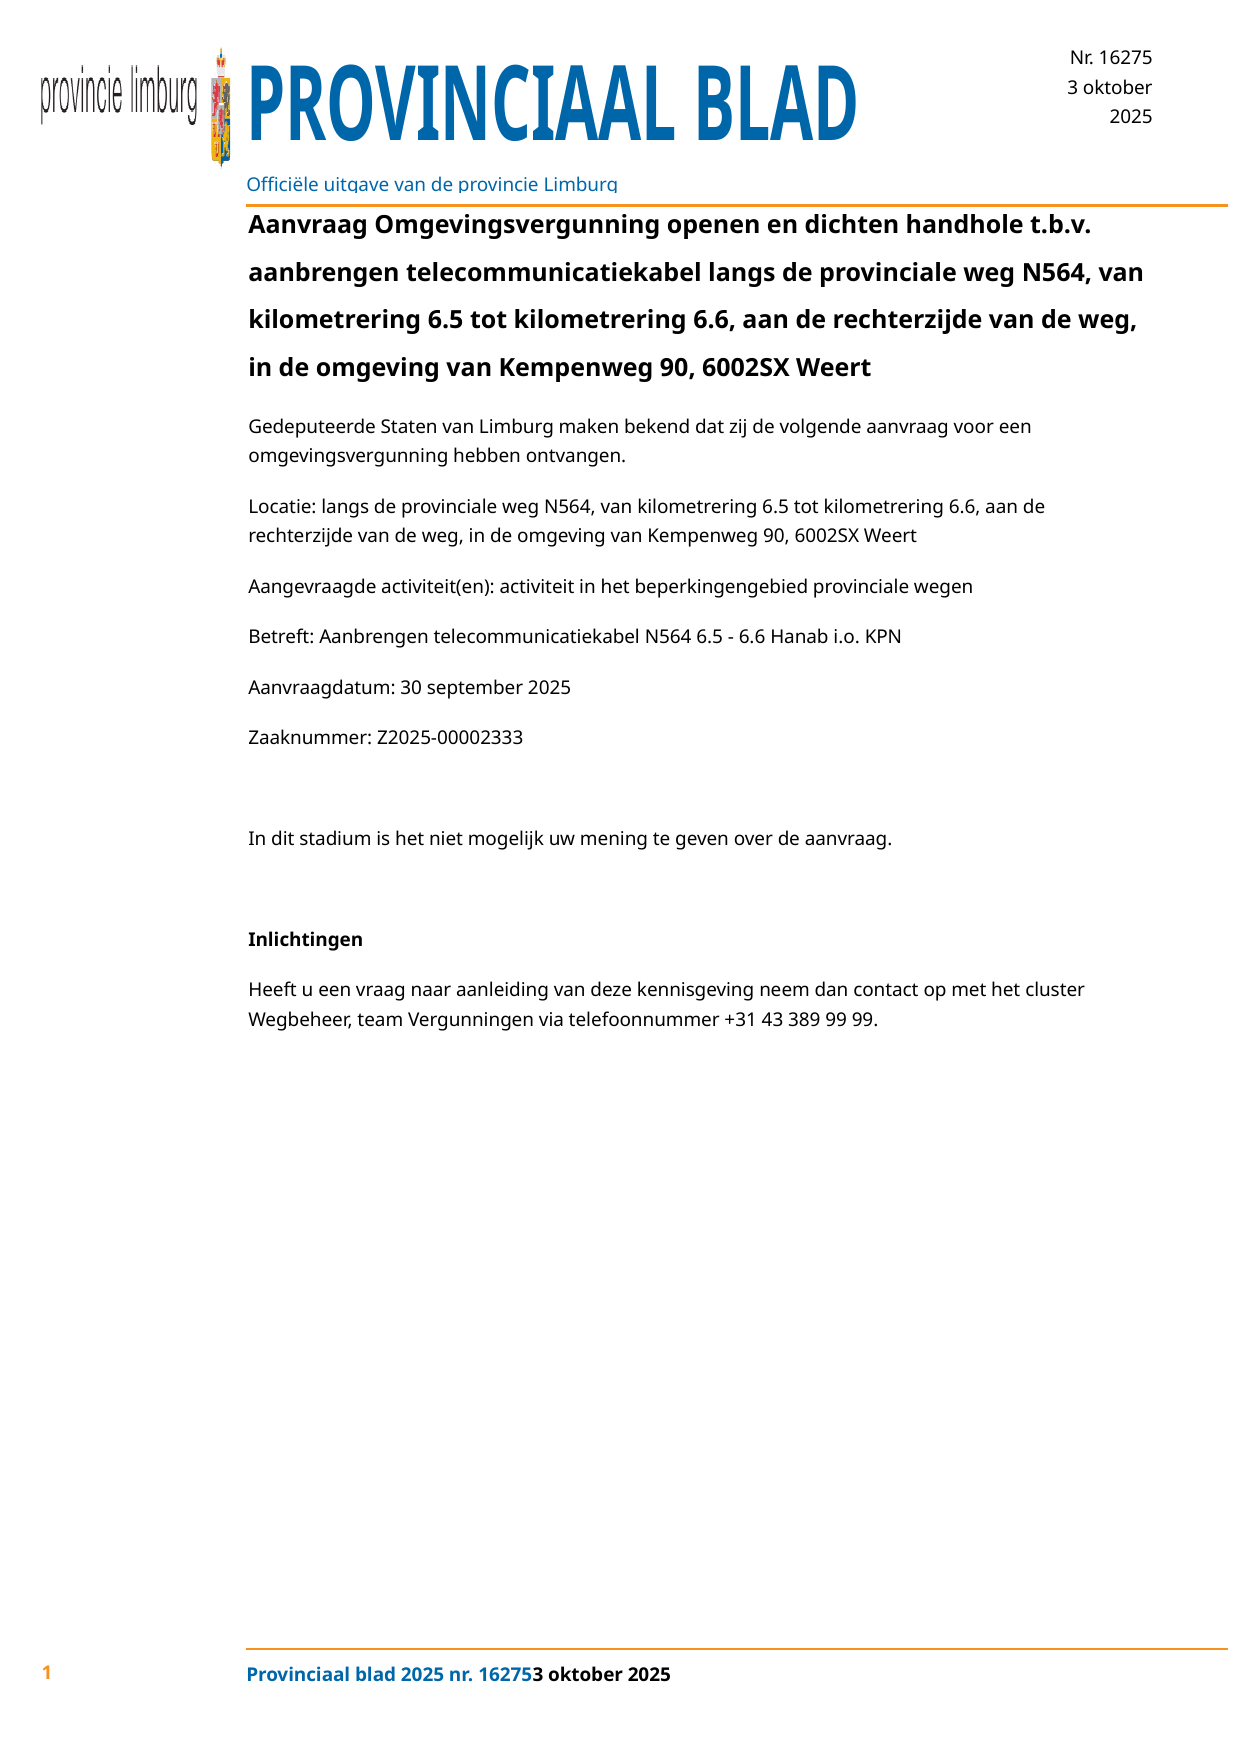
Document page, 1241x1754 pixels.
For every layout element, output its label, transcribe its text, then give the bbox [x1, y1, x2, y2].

text Betreft: Aanbrengen telecommunicatiekabel N564 6.5 - 6.6 Hanab i.o. KPN [248, 623, 1152, 649]
text Gedeputeerde Staten van Limburg maken bekend dat zij de volgende aanvraag voor een omgevingsvergunning hebben ontvangen. [248, 413, 1152, 468]
text Locatie: langs de provinciale weg N564, van kilometrering 6.5 tot kilometrering 6.6, aan de rechterzijde van de weg, in de omgeving van Kempenweg 90, 6002SX Weert [248, 493, 1152, 548]
text Zaaknummer: Z2025-00002333 [248, 724, 1152, 750]
picture [41, 47, 231, 172]
text Aangevraagde activiteit(en): activiteit in het beperkingengebied provinciale wegen [248, 573, 1152, 599]
text Aanvraag Omgevingsvergunning openen en dichten handhole t.b.v. aanbrengen telecommunicatiekabel langs de provinciale weg N564, van kilometrering 6.5 tot kilometrering 6.6, aan de rechterzijde van de weg, in de omgeving van Kempenweg 90, 6002SX Weert [248, 207, 1152, 384]
text Heeft u een vraag naar aanleiding van deze kennisgeving neem dan contact op met het cluster Wegbeheer, team Vergunningen via telefoonnummer +31 43 389 99 99. [248, 976, 1152, 1032]
text In dit stadium is het niet mogelijk uw mening te geven over de aanvraag. [248, 825, 1152, 851]
text Aanvraagdatum: 30 september 2025 [248, 674, 1152, 700]
text Inlichtingen [248, 926, 1152, 952]
